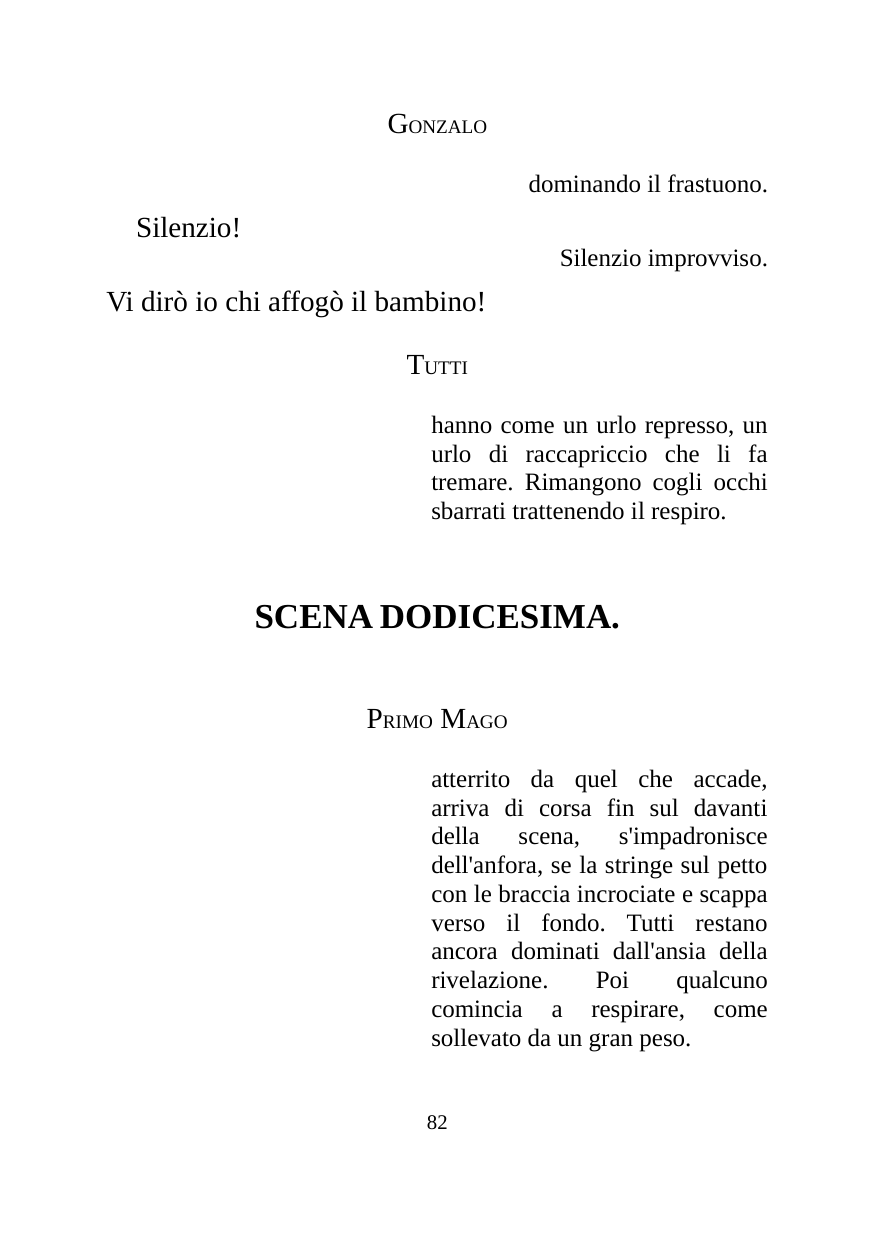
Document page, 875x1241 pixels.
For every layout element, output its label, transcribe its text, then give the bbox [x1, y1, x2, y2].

text atterrito da quel che accade, arriva di corsa fin sul davanti della scena, s'impadronisce dell'anfora, se la stringe sul petto con le braccia incrociate e scappa verso il fondo. Tutti restano ancora dominati dall'ansia della rivelazione. Poi qualcuno comincia a respirare, come sollevato da un gran peso. [431, 764, 768, 1051]
text Gonzalo [106, 106, 768, 140]
text Silenzio! [106, 210, 768, 243]
text Tutti [106, 347, 768, 380]
subtitle SCENA DODICESIMA. [106, 596, 768, 636]
text Vi dirò io chi affogò il bambino! [106, 284, 768, 317]
text dominando il frastuono. [431, 169, 768, 198]
text hanno come un urlo represso, un urlo di raccapriccio che li fa tremare. Rimangono cogli occhi sbarrati trattenendo il respiro. [431, 410, 768, 525]
text Silenzio improvviso. [431, 243, 768, 272]
text Primo Mago [106, 701, 768, 734]
